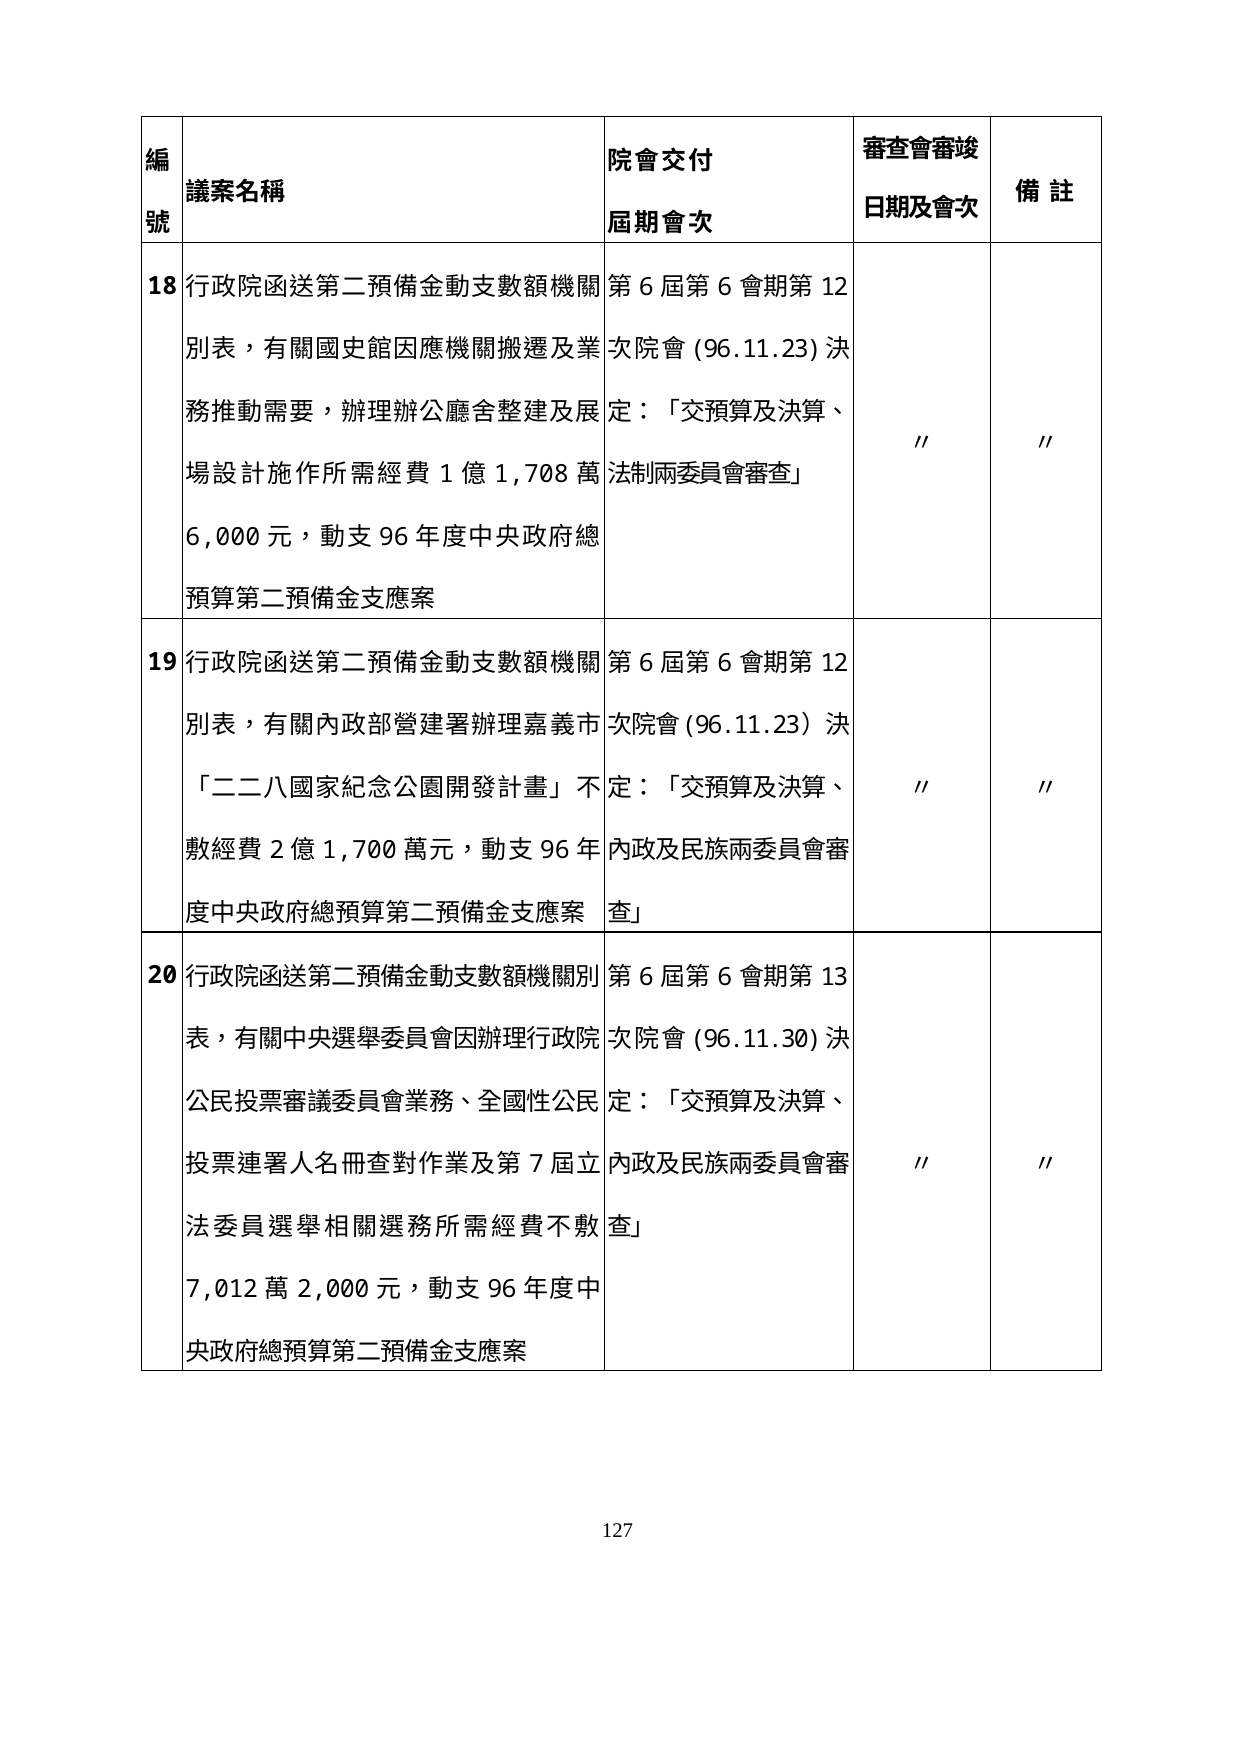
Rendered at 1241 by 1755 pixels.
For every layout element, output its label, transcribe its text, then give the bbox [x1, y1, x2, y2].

table_header 編 號 [142, 117, 182, 242]
table_cell 〃 [854, 933, 990, 1370]
table_cell 第6屆第6會期第13次院會(96.11.30)決定：「交預算及決算、內政及民族兩委員會審查」 [605, 933, 853, 1370]
table_header 院會交付 屆期會次 [605, 117, 853, 242]
table_cell 〃 [991, 933, 1101, 1370]
table_cell 行政院函送第二預備金動支數額機關別表，有關國史館因應機關搬遷及業務推動需要，辦理辦公廳舍整建及展場設計施作所需經費1億1,708萬6,000元，動支96年度中央政府總預算第二預備金支應案 [183, 243, 604, 618]
table_cell 18 [142, 243, 182, 618]
table_cell 20 [142, 933, 182, 1370]
table_header 備 註 [991, 117, 1101, 242]
table_cell 〃 [854, 619, 990, 931]
table_cell 〃 [854, 243, 990, 618]
table_header 審查會審竣 日期及會次 [854, 117, 990, 242]
table_cell 第6屆第6會期第12次院會(96.11.23)決定：「交預算及決算、法制兩委員會審查」 [605, 243, 853, 618]
table_header 議案名稱 [183, 117, 604, 242]
table_cell 行政院函送第二預備金動支數額機關別表，有關內政部營建署辦理嘉義市「二二八國家紀念公園開發計畫」不敷經費2億1,700萬元，動支96年度中央政府總預算第二預備金支應案 [183, 619, 604, 931]
table_cell 〃 [991, 619, 1101, 931]
table_cell 19 [142, 619, 182, 931]
table_cell 〃 [991, 243, 1101, 618]
table_cell 第6屆第6會期第12次院會(96.11.23）決定：「交預算及決算、內政及民族兩委員會審查」 [605, 619, 853, 931]
table_cell 行政院函送第二預備金動支數額機關別表，有關中央選舉委員會因辦理行政院公民投票審議委員會業務、全國性公民投票連署人名冊查對作業及第7屆立法委員選舉相關選務所需經費不敷7,012萬2,000元，動支96年度中央政府總預算第二預備金支應案 [183, 933, 604, 1370]
